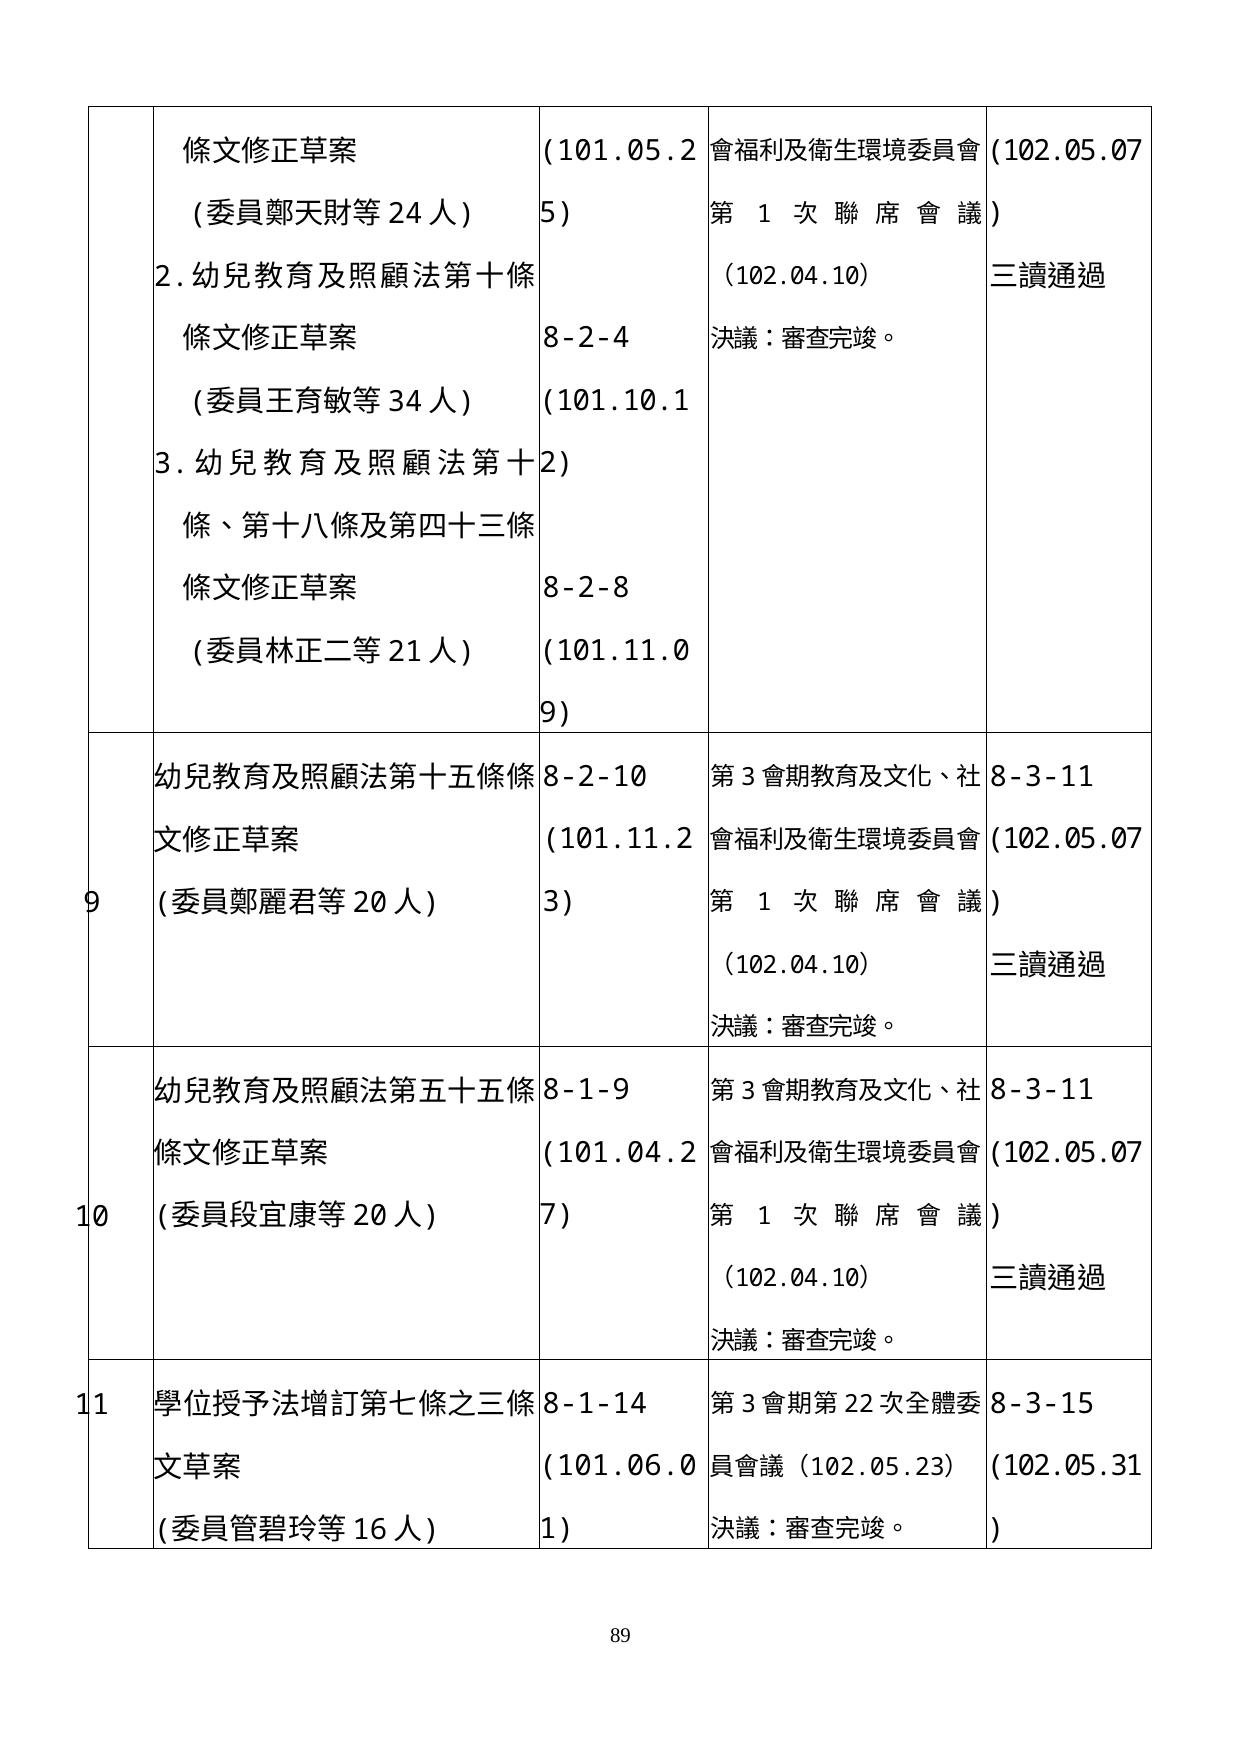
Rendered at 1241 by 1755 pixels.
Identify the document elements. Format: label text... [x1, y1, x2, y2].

table_cell 8-3-11 (102.05.07) 三讀通過 [987, 1047, 1151, 1359]
table_cell 會福利及衛生環境委員會第1次聯席會議（102.04.10） 決議：審查完竣。 [709, 107, 986, 732]
table_cell [89, 1360, 153, 1548]
table_cell [89, 1047, 153, 1359]
table_cell 條文修正草案 (委員鄭天財等24人) 2.幼兒教育及照顧法第十條條文修正草案 (委員王育敏等34人) 3.幼兒教育及照顧法第十條、第十八條及第四十三條條文修正草案 (委員林正二等21人) [154, 107, 539, 732]
table_cell [89, 903, 96, 910]
table_cell 8-1-14 (101.06.01) [540, 1360, 708, 1548]
table_cell 幼兒教育及照顧法第十五條條文修正草案 (委員鄭麗君等20人) [154, 733, 539, 1046]
table_cell 8-2-10 (101.11.23) [540, 733, 708, 1046]
table_cell [89, 733, 153, 1046]
table_cell 學位授予法增訂第七條之三條文草案 (委員管碧玲等16人) [154, 1360, 539, 1548]
table_cell [89, 893, 96, 902]
table_cell (102.05.07) 三讀通過 [987, 107, 1151, 732]
table_cell 8-3-11 (102.05.07) 三讀通過 [987, 733, 1151, 1046]
table_cell 幼兒教育及照顧法第五十五條條文修正草案 (委員段宜康等20人) [154, 1047, 539, 1359]
table_cell 第3會期教育及文化、社會福利及衛生環境委員會第1次聯席會議（102.04.10） 決議：審查完竣。 [709, 1047, 986, 1359]
table_cell 第3會期第22次全體委員會議（102.05.23） 決議：審查完竣。 [709, 1360, 986, 1548]
table_cell 8-3-15 (102.05.31) [987, 1360, 1151, 1548]
table_cell 8-1-9 (101.04.27) [540, 1047, 708, 1359]
table_cell (101.05.25) 8-2-4 (101.10.12) 8-2-8 (101.11.09) [540, 107, 708, 732]
table_cell [89, 107, 153, 732]
table_cell 第3會期教育及文化、社會福利及衛生環境委員會第1次聯席會議（102.04.10） 決議：審查完竣。 [709, 733, 986, 1046]
